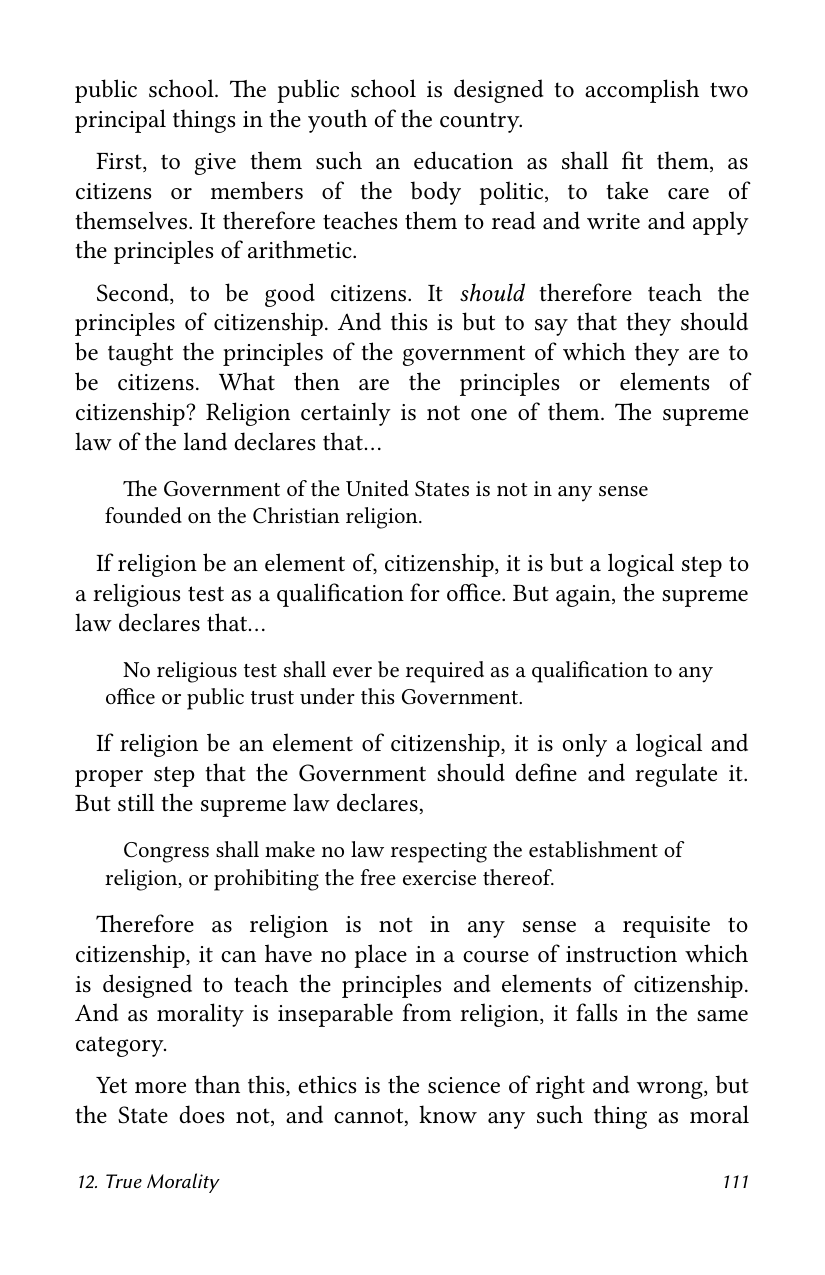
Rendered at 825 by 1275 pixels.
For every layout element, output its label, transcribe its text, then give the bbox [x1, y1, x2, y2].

text If religion be an element of, citizenship, it is but a logical step to a religious test as a qualification for office. But again, the supreme law declares that… [75, 549, 750, 637]
text public school. The public school is designed to accomplish two principal things in the youth of the country. [75, 75, 750, 133]
text If religion be an element of citizenship, it is only a logical and proper step that the Government should define and regulate it. But still the supreme law declares, [75, 729, 750, 818]
text The Government of the United States is not in any sense founded on the Christian religion. [105, 476, 720, 529]
text Second, to be good citizens. It should therefore teach the principles of citizenship. And this is but to say that they should be taught the principles of the government of which they are to be citizens. What then are the principles or elements of citizenship? Religion certainly is not one of them. The supreme law of the land declares that… [75, 278, 750, 457]
text First, to give them such an education as shall fit them, as citizens or members of the body politic, to take care of themselves. It therefore teaches them to read and write and apply the principles of arithmetic. [75, 147, 750, 265]
text Yet more than this, ethics is the science of right and wrong, but the State does not, and cannot, know any such thing as moral [75, 1071, 750, 1130]
text No religious test shall ever be required as a qualification to any office or public trust under this Government. [105, 656, 720, 710]
text Congress shall make no law respecting the establishment of religion, or prohibiting the free exercise thereof. [105, 837, 720, 891]
text Therefore as religion is not in any sense a requisite to citizenship, it can have no place in a course of instruction which is designed to teach the principles and elements of citizenship. And as morality is inseparable from religion, it falls in the same category. [75, 910, 750, 1058]
